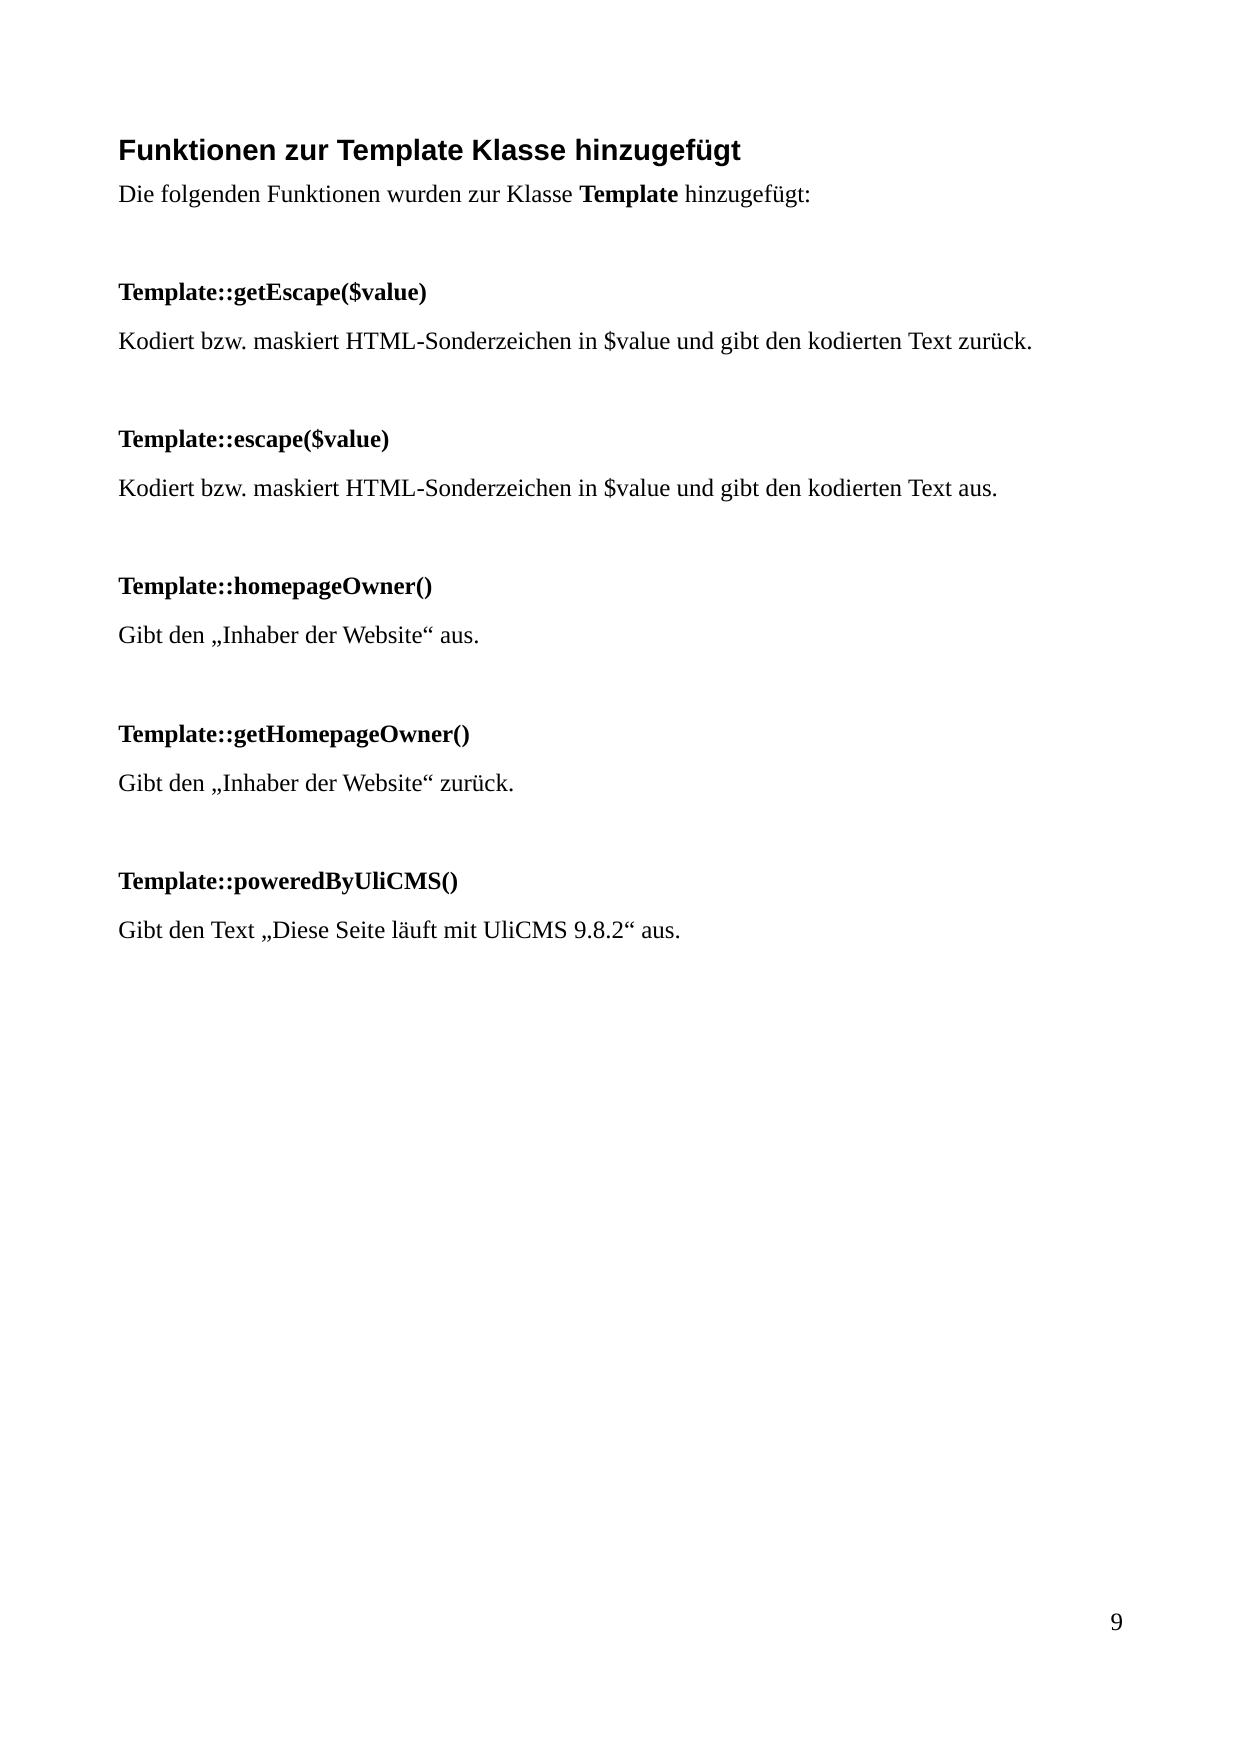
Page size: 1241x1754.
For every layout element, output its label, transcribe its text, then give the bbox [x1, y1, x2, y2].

text Template::getHomepageOwner() [118, 719, 1123, 747]
text Gibt den „Inhaber der Website“ aus. [118, 621, 1123, 649]
text Die folgenden Funktionen wurden zur Klasse Template hinzugefügt: [118, 179, 1123, 208]
text Template::homepageOwner() [118, 571, 1123, 600]
text Template::getEscape($value) [118, 277, 1123, 306]
text Kodiert bzw. maskiert HTML-Sonderzeichen in $value und gibt den kodierten Text aus. [118, 473, 1123, 502]
text Gibt den Text „Diese Seite läuft mit UliCMS 9.8.2“ aus. [118, 915, 1123, 944]
text Kodiert bzw. maskiert HTML-Sonderzeichen in $value und gibt den kodierten Text zurück. [118, 326, 1123, 355]
text Template::poweredByUliCMS() [118, 866, 1123, 894]
text Gibt den „Inhaber der Website“ zurück. [118, 768, 1123, 796]
text Template::escape($value) [118, 424, 1123, 453]
subtitle Funktionen zur Template Klasse hinzugefügt [118, 133, 1123, 166]
